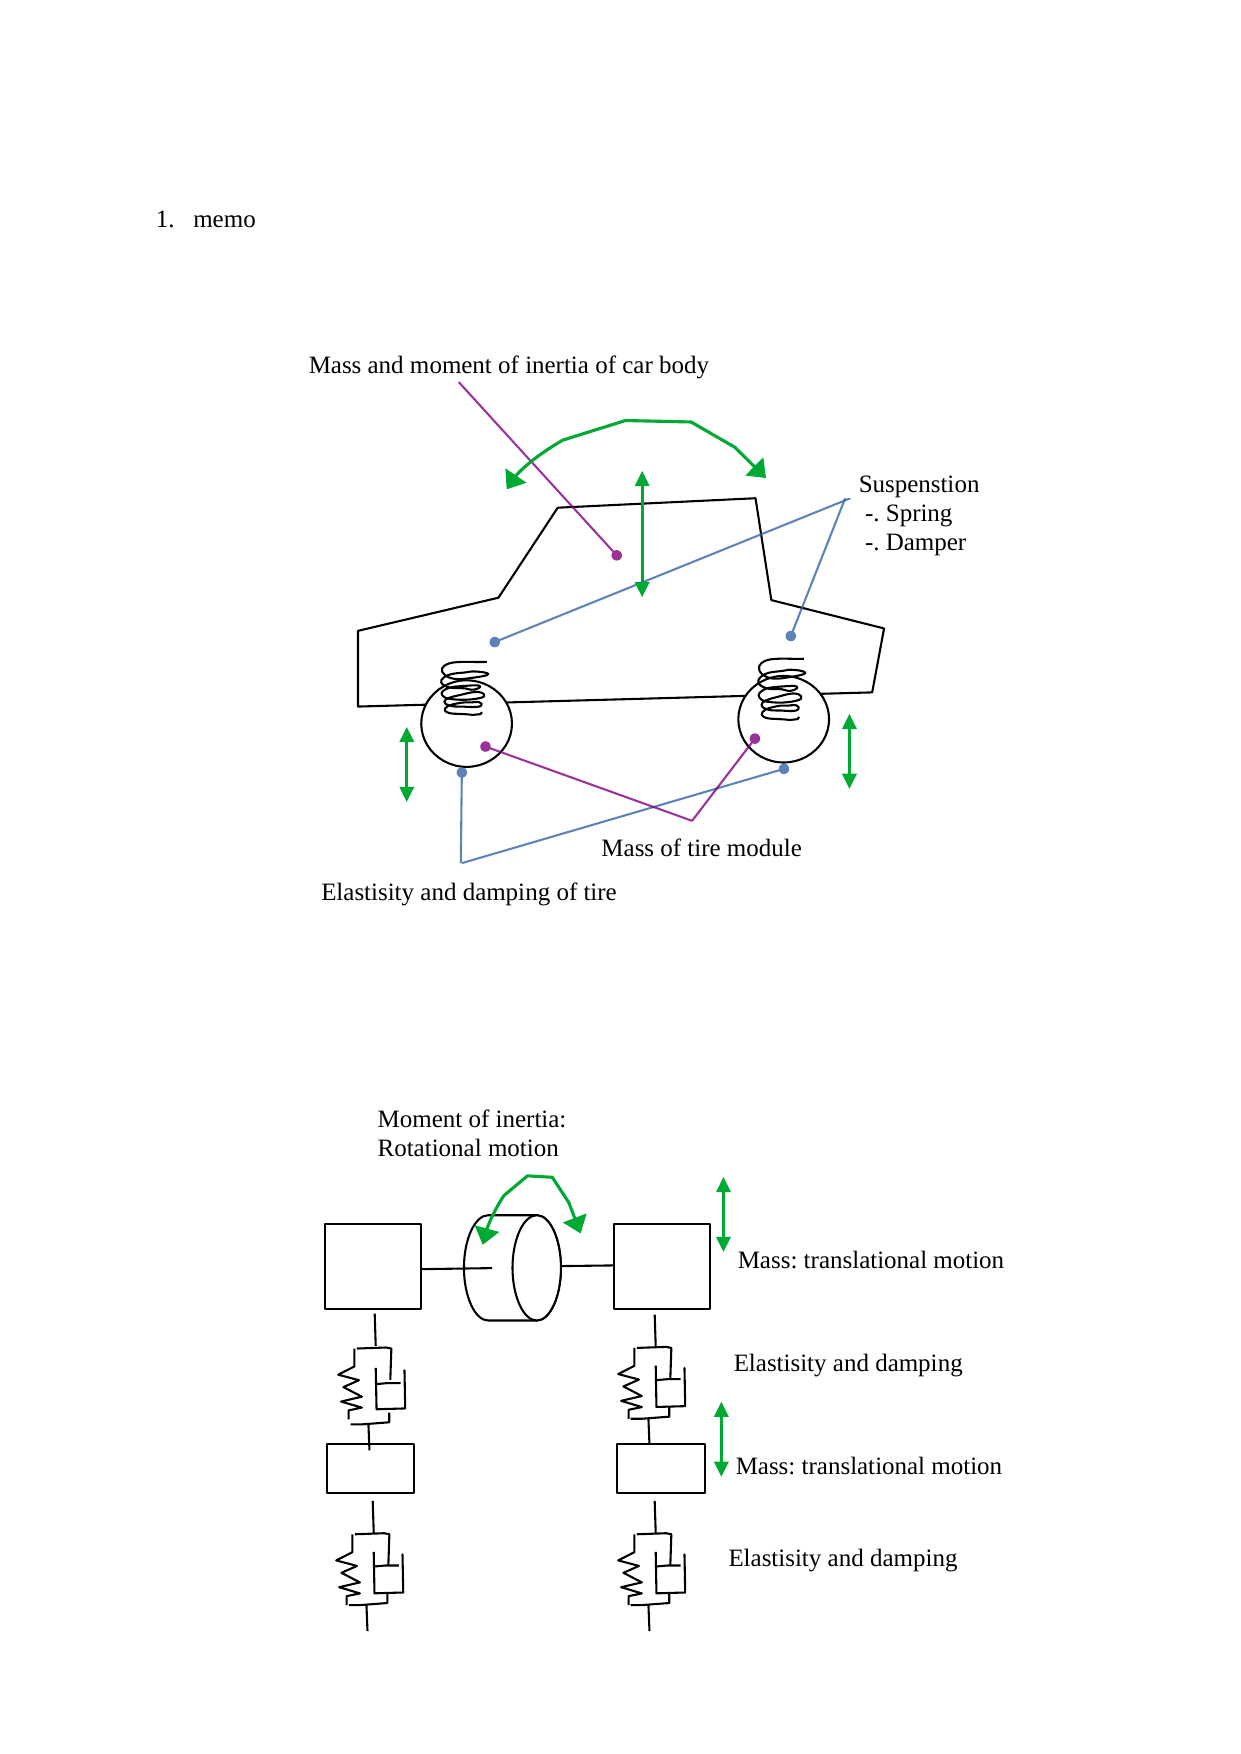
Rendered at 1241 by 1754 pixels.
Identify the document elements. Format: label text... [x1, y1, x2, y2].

list memo [156, 204, 1122, 233]
